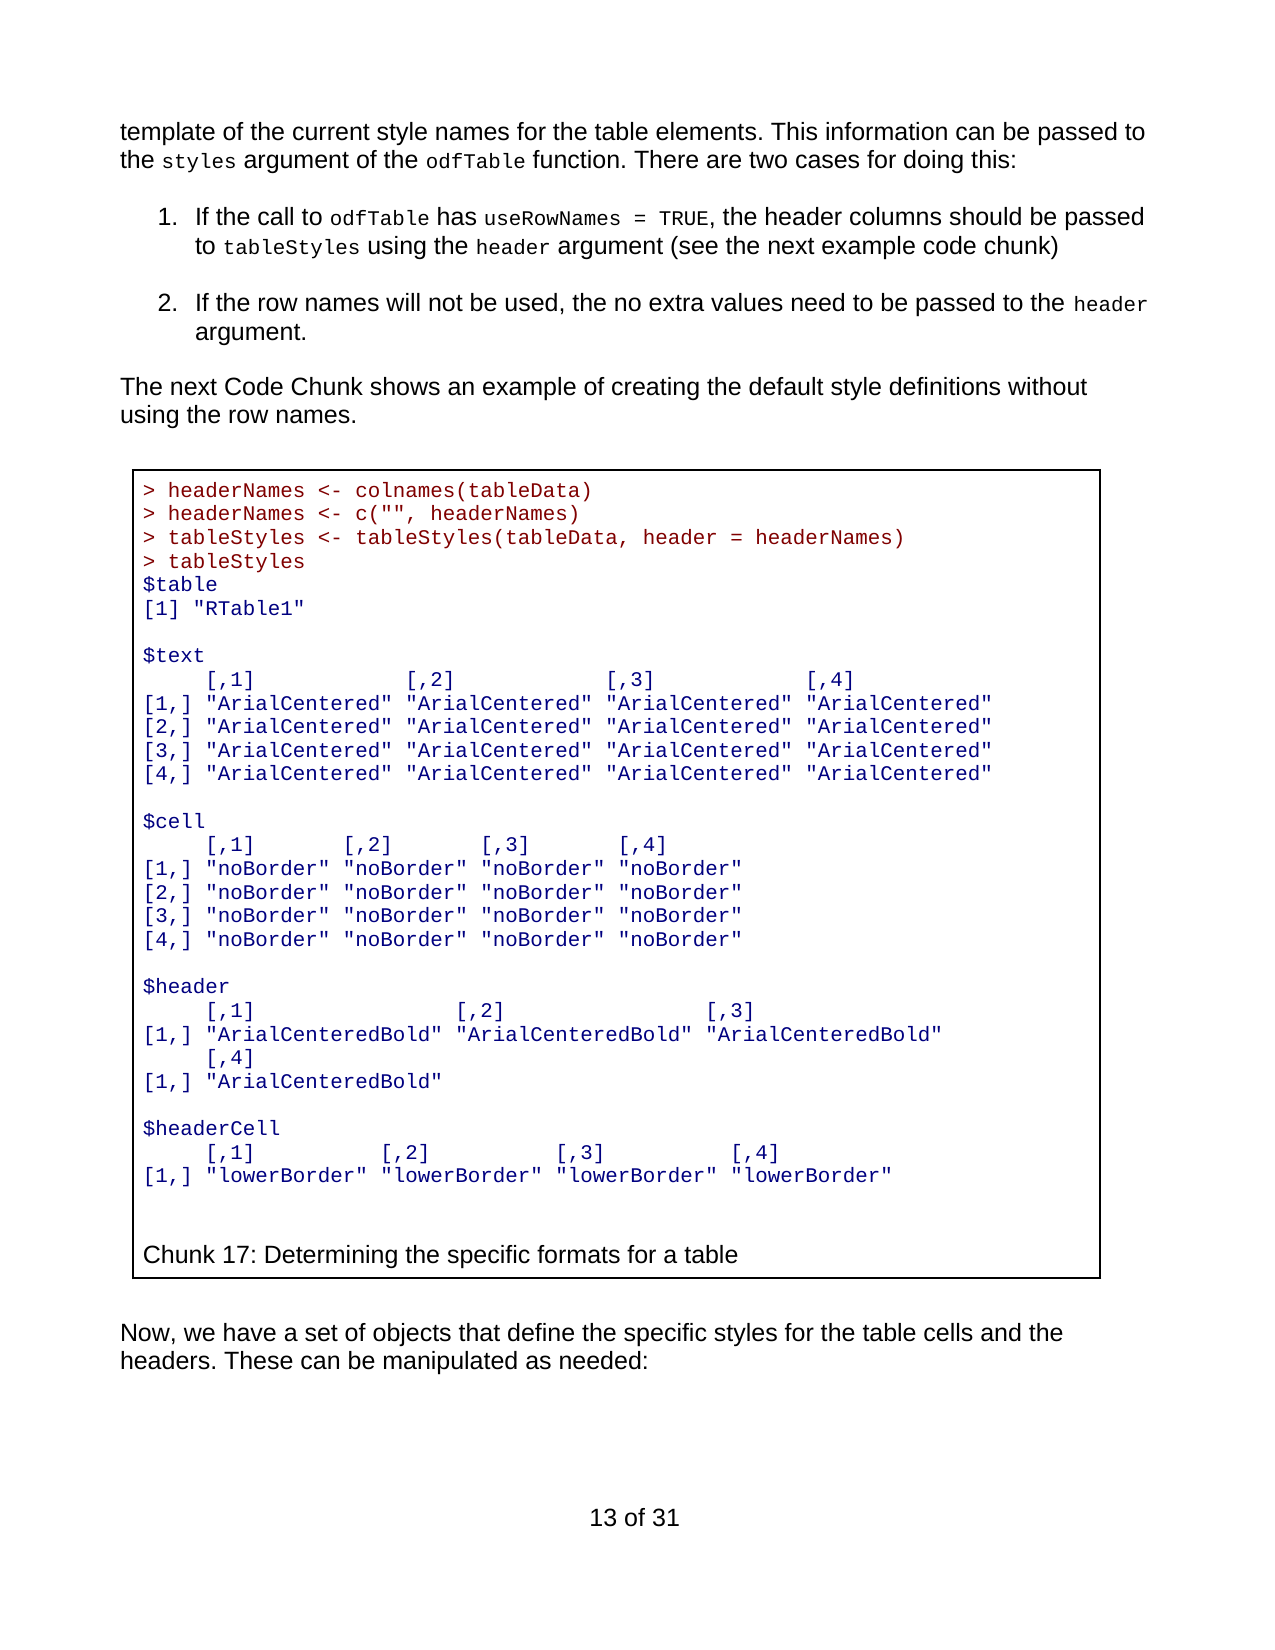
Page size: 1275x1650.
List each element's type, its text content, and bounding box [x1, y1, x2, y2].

text The next Code Chunk shows an example of creating the default style definitions without using the row names. [120, 373, 1149, 429]
text [,1] [,2] [,3] [,4] [143, 669, 1090, 692]
text > headerNames <- colnames(tableData) [143, 480, 1090, 503]
text [2,] "ArialCentered" "ArialCentered" "ArialCentered" "ArialCentered" [143, 716, 1090, 740]
text $headerCell [143, 1118, 1090, 1142]
text [1,] "ArialCentered" "ArialCentered" "ArialCentered" "ArialCentered" [143, 692, 1090, 716]
text $header [143, 976, 1090, 1000]
text $table [143, 574, 1090, 598]
text > tableStyles <- tableStyles(tableData, header = headerNames) [143, 527, 1090, 551]
text > tableStyles [143, 551, 1090, 574]
list If the call to odfTable has useRowNames = TRUE, the header columns should be passed to tableStyles using the header argument (see the next example code chunk) [157, 203, 1149, 261]
list If the row names will not be used, the no extra values need to be passed to the header argument. [157, 288, 1149, 345]
text [,1] [,2] [,3] [,4] [143, 834, 1090, 858]
text [,1] [,2] [,3] [143, 1000, 1090, 1023]
text [1] "RTable1" [143, 598, 1090, 622]
text [4,] "ArialCentered" "ArialCentered" "ArialCentered" "ArialCentered" [143, 763, 1090, 787]
text [,4] [143, 1047, 1090, 1071]
text $text [143, 645, 1090, 669]
text Chunk 17: Determining the specific formats for a table [143, 1240, 1090, 1268]
text [2,] "noBorder" "noBorder" "noBorder" "noBorder" [143, 882, 1090, 905]
text $cell [143, 811, 1090, 834]
text template of the current style names for the table elements. This information can be passed to the styles argument of the odfTable function. There are two cases for doing this: [120, 118, 1149, 175]
text [,1] [,2] [,3] [,4] [143, 1142, 1090, 1165]
text [1,] "lowerBorder" "lowerBorder" "lowerBorder" "lowerBorder" [143, 1165, 1090, 1189]
text [1,] "ArialCenteredBold" "ArialCenteredBold" "ArialCenteredBold" [143, 1023, 1090, 1047]
text [3,] "ArialCentered" "ArialCentered" "ArialCentered" "ArialCentered" [143, 740, 1090, 763]
text [1,] "ArialCenteredBold" [143, 1071, 1090, 1094]
text [4,] "noBorder" "noBorder" "noBorder" "noBorder" [143, 929, 1090, 953]
text Now, we have a set of objects that define the specific styles for the table cells and the headers. These can be manipulated as needed: [120, 1319, 1149, 1375]
text > headerNames <- c("", headerNames) [143, 503, 1090, 527]
text [1,] "noBorder" "noBorder" "noBorder" "noBorder" [143, 858, 1090, 882]
text [3,] "noBorder" "noBorder" "noBorder" "noBorder" [143, 905, 1090, 929]
